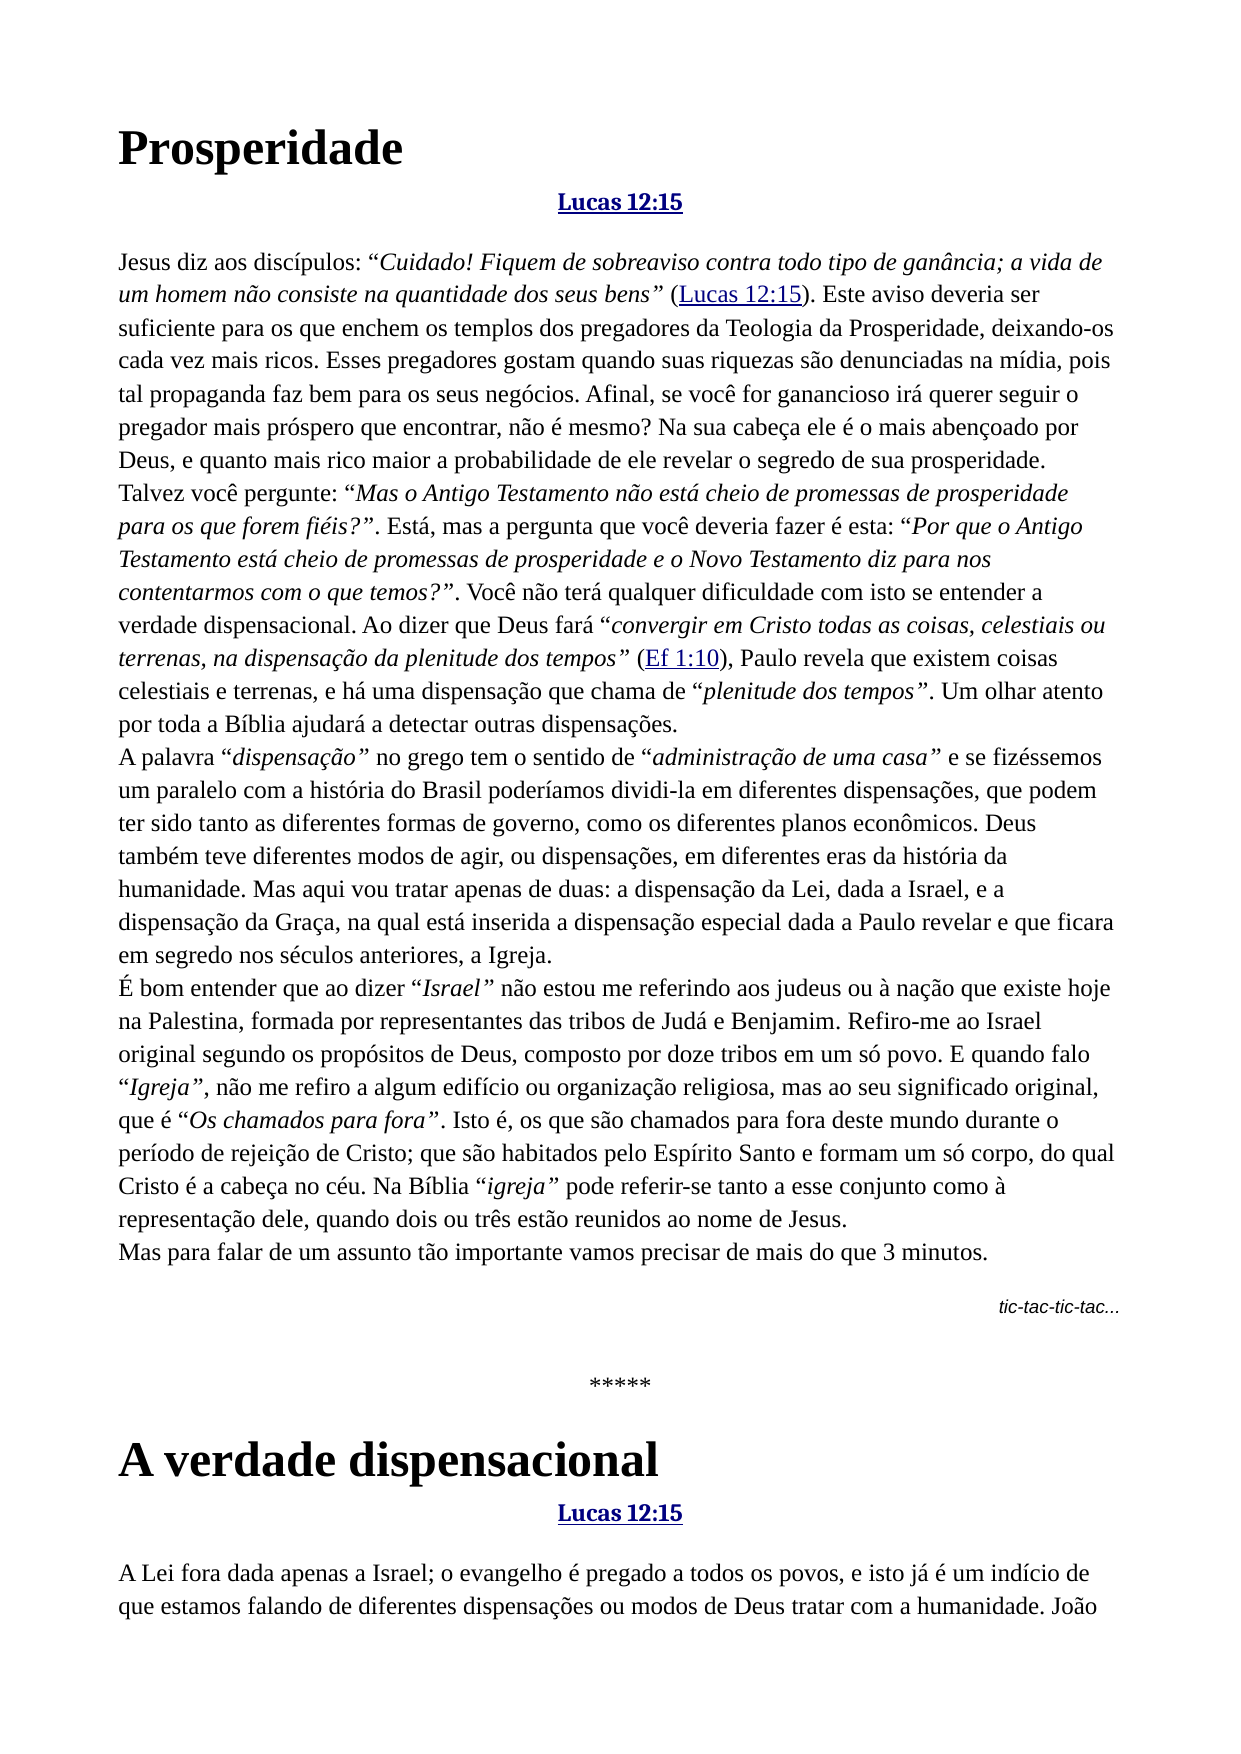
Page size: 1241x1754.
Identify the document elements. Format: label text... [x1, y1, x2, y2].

text A Lei fora dada apenas a Israel; o evangelho é pregado a todos os povos, e isto já é um indício de que estamos falando de diferentes dispensações ou modos de Deus tratar com a humanidade. João [118, 1558, 1122, 1619]
text Lucas 12:15 [118, 188, 1122, 217]
text Talvez você pergunte: “Mas o Antigo Testamento não está cheio de promessas de prosperidade para os que forem fiéis?”. Está, mas a pergunta que você deveria fazer é esta: “Por que o Antigo Testamento está cheio de promessas de prosperidade e o Novo Testamento diz para nos contentarmos com o que temos?”. Você não terá qualquer dificuldade com isto se entender a verdade dispensacional. Ao dizer que Deus fará “convergir em Cristo todas as coisas, celestiais ou terrenas, na dispensação da plenitude dos tempos” (Ef 1:10), Paulo revela que existem coisas celestiais e terrenas, e há uma dispensação que chama de “plenitude dos tempos”. Um olhar atento por toda a Bíblia ajudará a detectar outras dispensações. [118, 478, 1122, 738]
text Lucas 12:15 [118, 1499, 1122, 1528]
text tic-tac-tic-tac... [118, 1296, 1122, 1317]
subtitle Prosperidade [118, 118, 1122, 176]
text Jesus diz aos discípulos: “Cuidado! Fiquem de sobreaviso contra todo tipo de ganância; a vida de um homem não consiste na quantidade dos seus bens” (Lucas 12:15). Este aviso deveria ser suficiente para os que enchem os templos dos pregadores da Teologia da Prosperidade, deixando-os cada vez mais ricos. Esses pregadores gostam quando suas riquezas são denunciadas na mídia, pois tal propaganda faz bem para os seus negócios. Afinal, se você for ganancioso irá querer seguir o pregador mais próspero que encontrar, não é mesmo? Na sua cabeça ele é o mais abençoado por Deus, e quanto mais rico maior a probabilidade de ele revelar o segredo de sua prosperidade. [118, 247, 1122, 473]
subtitle A verdade dispensacional [118, 1429, 1122, 1487]
text A palavra “dispensação” no grego tem o sentido de “administração de uma casa” e se fizéssemos um paralelo com a história do Brasil poderíamos dividi-la em diferentes dispensações, que podem ter sido tanto as diferentes formas de governo, como os diferentes planos econômicos. Deus também teve diferentes modos de agir, ou dispensações, em diferentes eras da história da humanidade. Mas aqui vou tratar apenas de duas: a dispensação da Lei, dada a Israel, e a dispensação da Graça, na qual está inserida a dispensação especial dada a Paulo revelar e que ficara em segredo nos séculos anteriores, a Igreja. [118, 742, 1122, 969]
text ***** [118, 1371, 1122, 1400]
text É bom entender que ao dizer “Israel” não estou me referindo aos judeus ou à nação que existe hoje na Palestina, formada por representantes das tribos de Judá e Benjamim. Refiro-me ao Israel original segundo os propósitos de Deus, composto por doze tribos em um só povo. E quando falo “Igreja”, não me refiro a algum edifício ou organização religiosa, mas ao seu significado original, que é “Os chamados para fora”. Isto é, os que são chamados para fora deste mundo durante o período de rejeição de Cristo; que são habitados pelo Espírito Santo e formam um só corpo, do qual Cristo é a cabeça no céu. Na Bíblia “igreja” pode referir-se tanto a esse conjunto como à representação dele, quando dois ou três estão reunidos ao nome de Jesus. [118, 973, 1122, 1233]
text Mas para falar de um assunto tão importante vamos precisar de mais do que 3 minutos. [118, 1237, 1122, 1266]
